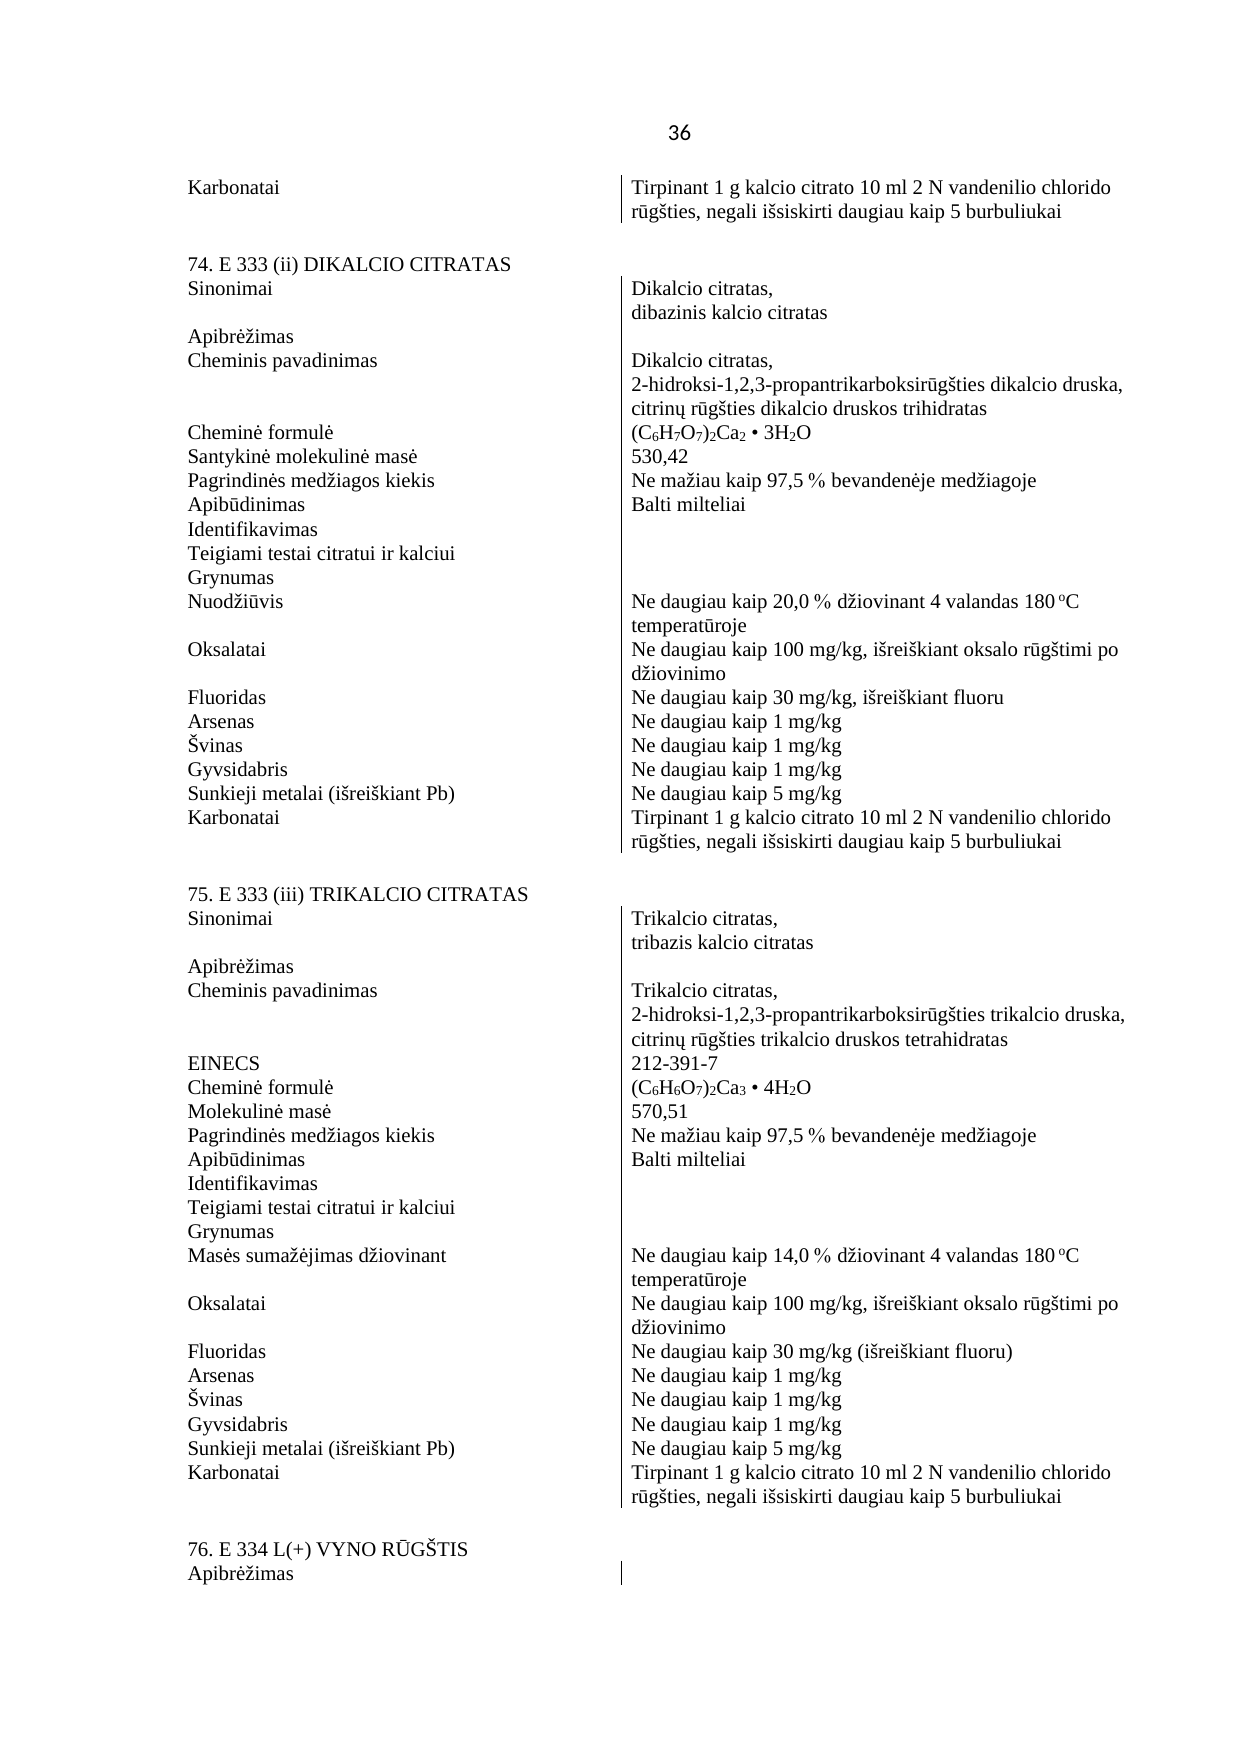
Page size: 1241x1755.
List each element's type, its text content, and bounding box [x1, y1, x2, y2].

table_cell Ne daugiau kaip 5 mg/kg [622, 781, 1181, 805]
table_cell Pagrindinės medžiagos kiekis [177, 468, 621, 492]
table_cell Švinas [177, 733, 621, 757]
table_cell Masės sumažėjimas džiovinant [177, 1243, 621, 1291]
table_cell Teigiami testai citratui ir kalciui [177, 1195, 621, 1219]
table_cell Ne daugiau kaip 14,0  džiovinant 4 valandas 180 oC temperatūroje [622, 1243, 1181, 1291]
table_cell [622, 565, 1181, 589]
table_cell Cheminis pavadinimas [177, 348, 621, 420]
table_header 75. E 333 (iii) TRIKALCIO CITRATAS [177, 882, 1181, 906]
table_cell Tirpinant 1 g kalcio citrato 10 ml 2 N vandenilio chlorido rūgšties, negali išsiskirti daugiau kaip 5 burbuliukai [622, 805, 1181, 853]
table_cell Pagrindinės medžiagos kiekis [177, 1123, 621, 1147]
table_cell Ne daugiau kaip 1 mg/kg [622, 1363, 1181, 1387]
table_cell Fluoridas [177, 685, 621, 709]
table_cell Ne daugiau kaip 100 mg/kg, išreiškiant oksalo rūgštimi po džiovinimo [622, 1291, 1181, 1339]
table_cell Apibrėžimas [177, 954, 621, 978]
table_cell Ne daugiau kaip 1 mg/kg [622, 709, 1181, 733]
table_cell Identifikavimas [177, 1171, 621, 1195]
table_cell (C6H7O7)2Ca2 • 3H2O [622, 420, 1181, 444]
table_cell Apibrėžimas [177, 1561, 621, 1584]
table_cell Ne daugiau kaip 30 mg/kg (išreiškiant fluoru) [622, 1339, 1181, 1363]
table_cell Identifikavimas [177, 516, 621, 541]
table_cell EINECS [177, 1051, 621, 1074]
table_cell Grynumas [177, 1219, 621, 1243]
table_cell Apibūdinimas [177, 493, 621, 516]
table_cell Trikalcio citratas, 2-hidroksi-1,2,3-propantrikarboksirūgšties trikalcio druska, citrinų rūgšties trikalcio druskos tetrahidratas [622, 978, 1181, 1051]
table_cell Fluoridas [177, 1339, 621, 1363]
table_cell Karbonatai [177, 805, 621, 853]
table_cell 530,42 [622, 444, 1181, 468]
table_cell Balti milteliai [622, 1147, 1181, 1171]
table_cell Ne mažiau kaip 97,5  bevandenėje medžiagoje [622, 1123, 1181, 1147]
table_cell Sunkieji metalai (išreiškiant Pb) [177, 781, 621, 805]
table_cell Oksalatai [177, 1291, 621, 1339]
table_cell (C6H6O7)2Ca3 • 4H2O [622, 1075, 1181, 1099]
table_cell Karbonatai [177, 1460, 621, 1508]
table_cell Ne daugiau kaip 1 mg/kg [622, 757, 1181, 781]
table_cell Dikalcio citratas, 2-hidroksi-1,2,3-propantrikarboksirūgšties dikalcio druska, citrinų rūgšties dikalcio druskos trihidratas [622, 348, 1181, 420]
table_header 74. E 333 (ii) DIKALCIO CITRATAS [177, 252, 1181, 276]
table_cell Dikalcio citratas, dibazinis kalcio citratas [622, 276, 1181, 324]
table_cell [622, 324, 1181, 348]
table_cell Teigiami testai citratui ir kalciui [177, 541, 621, 564]
table_cell Ne daugiau kaip 1 mg/kg [622, 733, 1181, 757]
table_cell Sinonimai [177, 276, 621, 324]
table_cell 212-391-7 [622, 1051, 1181, 1074]
table_cell Karbonatai [177, 175, 621, 223]
table_cell Santykinė molekulinė masė [177, 444, 621, 468]
table_cell [622, 1561, 1181, 1584]
table_cell Cheminis pavadinimas [177, 978, 621, 1051]
table_cell [622, 541, 1181, 564]
table_cell Sunkieji metalai (išreiškiant Pb) [177, 1436, 621, 1459]
table_cell Arsenas [177, 709, 621, 733]
table_cell [622, 516, 1181, 541]
table_cell Grynumas [177, 565, 621, 589]
table_cell Arsenas [177, 1363, 621, 1387]
table_cell Apibūdinimas [177, 1147, 621, 1171]
table_cell Ne daugiau kaip 1 mg/kg [622, 1411, 1181, 1436]
table_cell [622, 1195, 1181, 1219]
table_cell Ne daugiau kaip 20,0  džiovinant 4 valandas 180 oC temperatūroje [622, 589, 1181, 637]
table_cell Gyvsidabris [177, 757, 621, 781]
table_cell Ne daugiau kaip 30 mg/kg, išreiškiant fluoru [622, 685, 1181, 709]
table_cell [622, 954, 1181, 978]
table_cell Oksalatai [177, 637, 621, 685]
table_cell Apibrėžimas [177, 324, 621, 348]
table_cell Molekulinė masė [177, 1099, 621, 1123]
table_cell Ne daugiau kaip 5 mg/kg [622, 1436, 1181, 1459]
table_cell [622, 1219, 1181, 1243]
table_cell Sinonimai [177, 906, 621, 954]
table_cell Balti milteliai [622, 493, 1181, 516]
table_cell 570,51 [622, 1099, 1181, 1123]
table_cell Cheminė formulė [177, 420, 621, 444]
table_cell [622, 1171, 1181, 1195]
table_cell Ne mažiau kaip 97,5  bevandenėje medžiagoje [622, 468, 1181, 492]
table_cell Tirpinant 1 g kalcio citrato 10 ml 2 N vandenilio chlorido rūgšties, negali išsiskirti daugiau kaip 5 burbuliukai [622, 1460, 1181, 1508]
table_cell Švinas [177, 1388, 621, 1411]
table_cell Gyvsidabris [177, 1411, 621, 1436]
table_cell Cheminė formulė [177, 1075, 621, 1099]
table_cell Trikalcio citratas, tribazis kalcio citratas [622, 906, 1181, 954]
table_cell Nuodžiūvis [177, 589, 621, 637]
table_cell Tirpinant 1 g kalcio citrato 10 ml 2 N vandenilio chlorido rūgšties, negali išsiskirti daugiau kaip 5 burbuliukai [622, 175, 1181, 223]
table_cell Ne daugiau kaip 100 mg/kg, išreiškiant oksalo rūgštimi po džiovinimo [622, 637, 1181, 685]
table_header 76. E 334 L(+) VYNO RŪGŠTIS [177, 1536, 1181, 1561]
table_cell Ne daugiau kaip 1 mg/kg [622, 1388, 1181, 1411]
